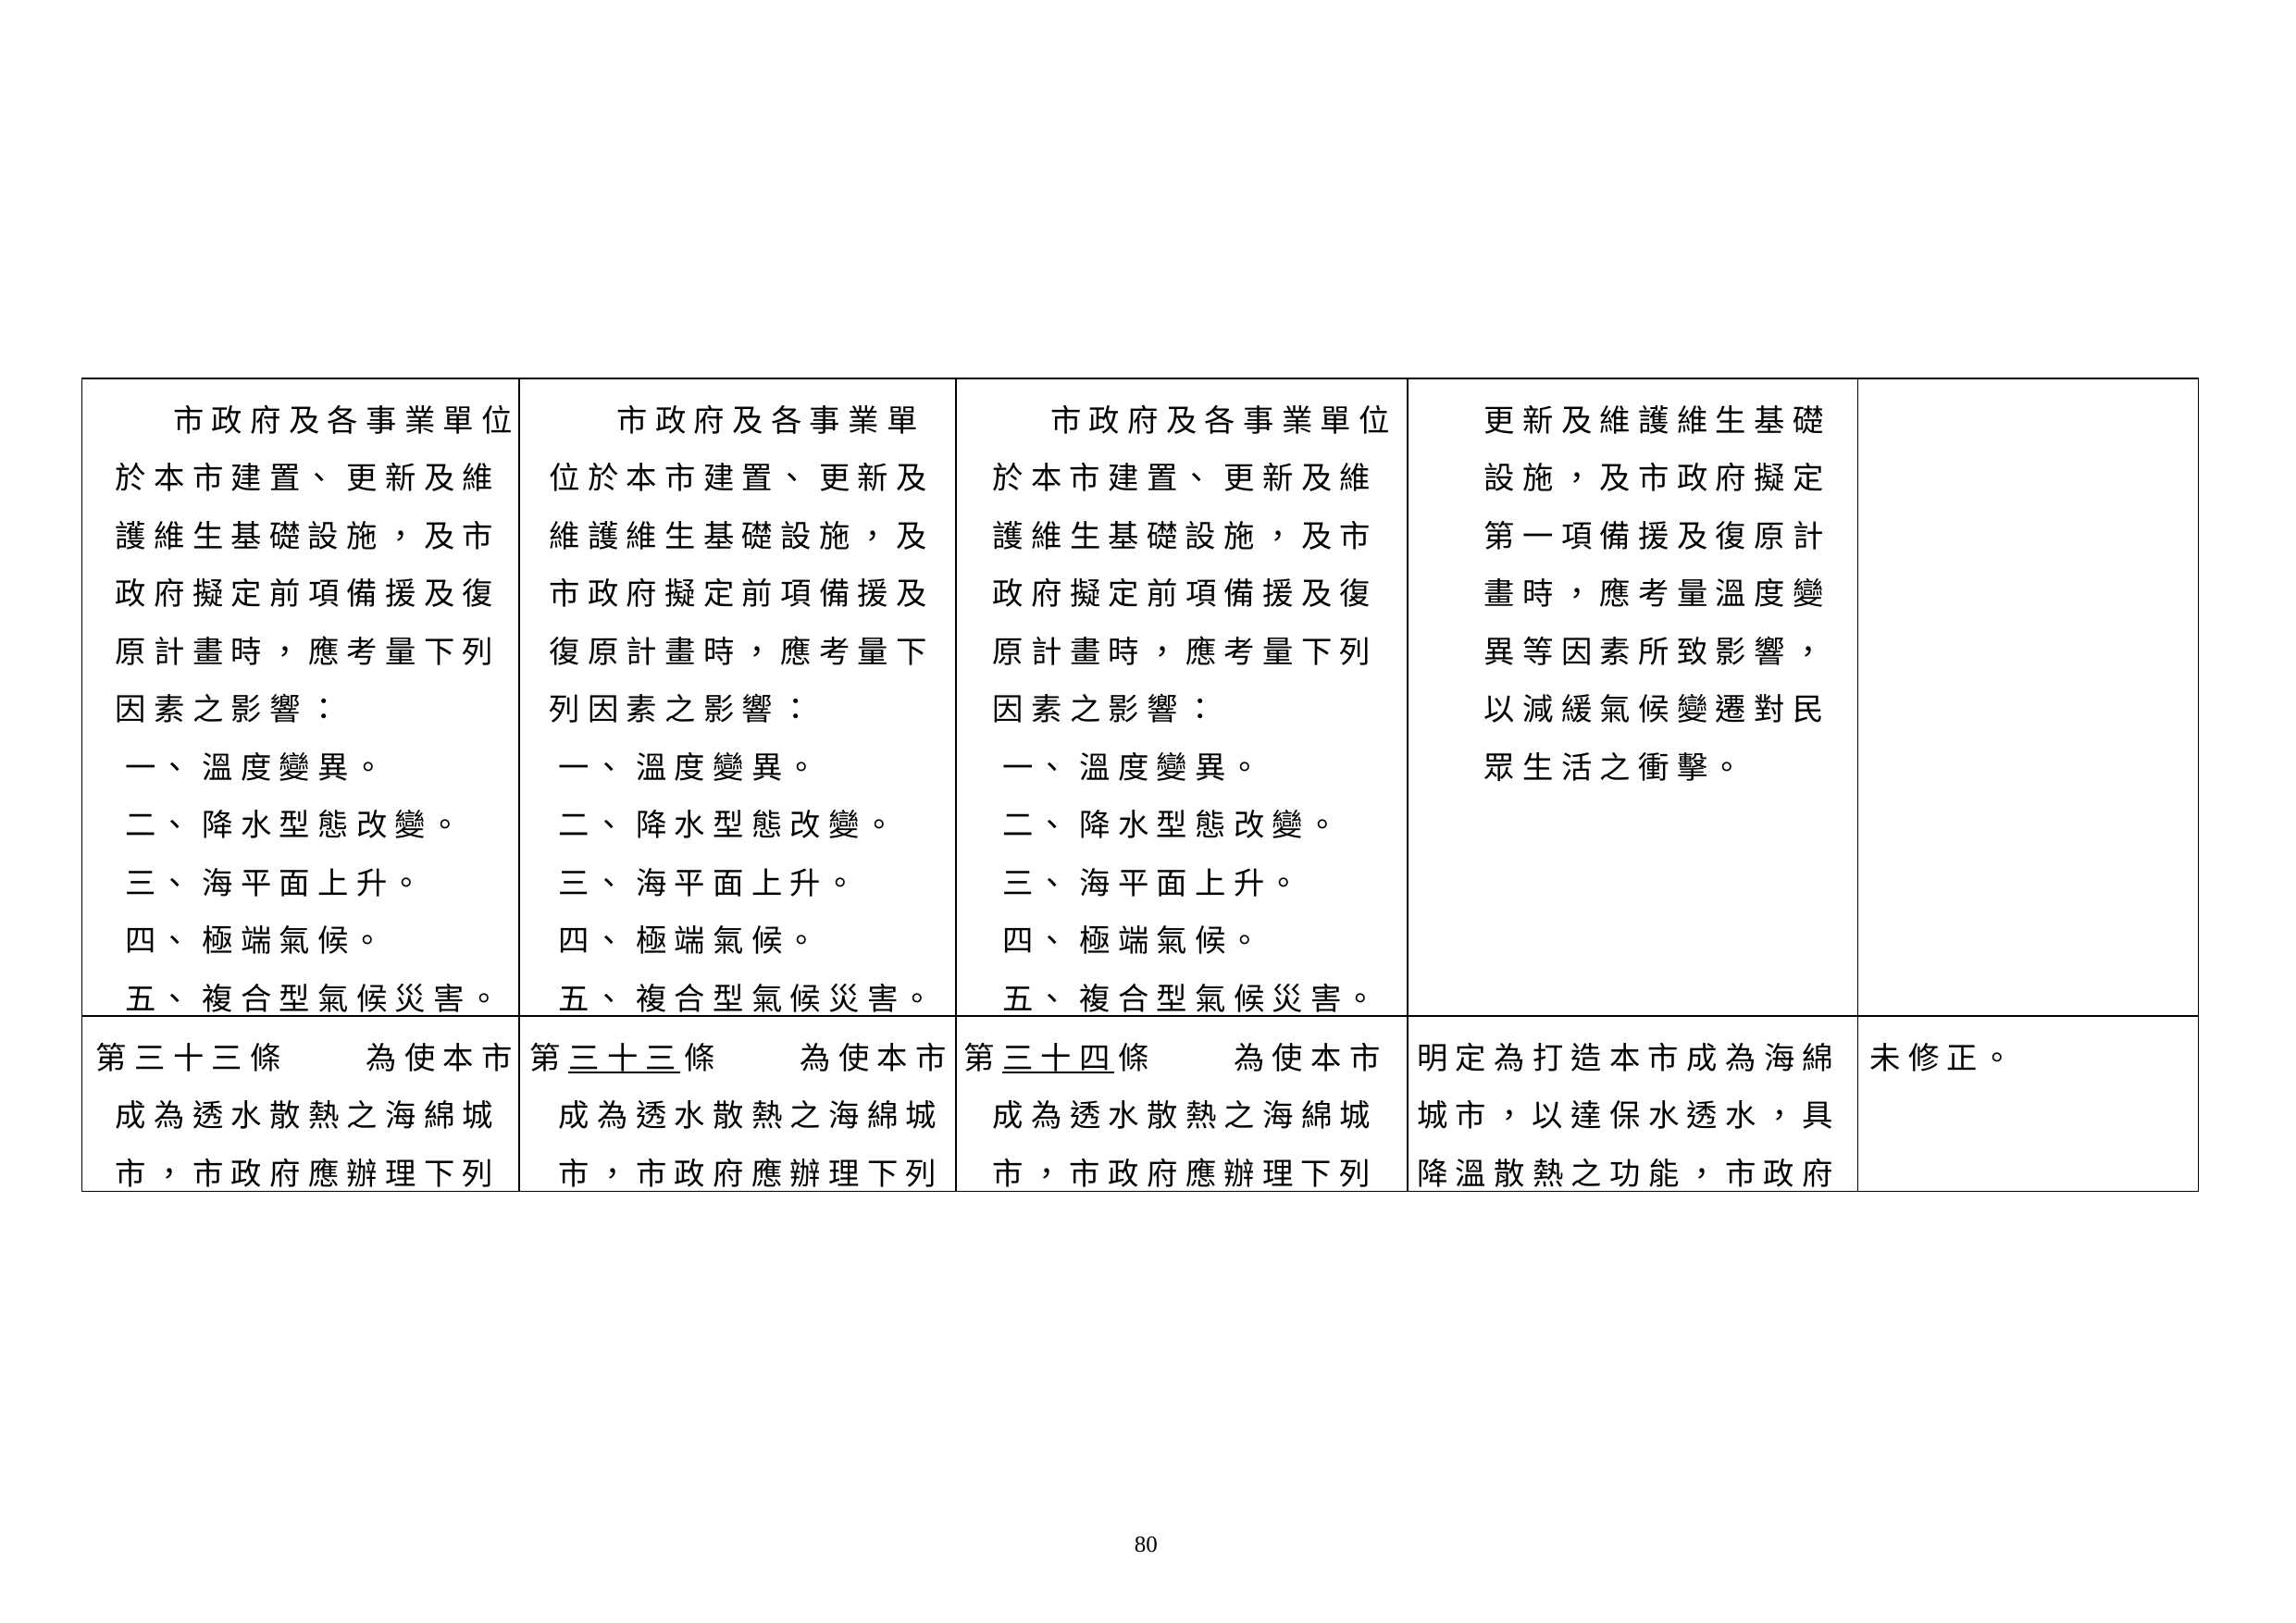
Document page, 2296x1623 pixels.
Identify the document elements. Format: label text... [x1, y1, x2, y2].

table_cell 市政府及各事業單位於本市建置、更新及維護維生基礎設施，及市政府擬定前項備援及復原計畫時，應考量下列因素之影響： 一、溫度變異。 二、降水型態改變。 三、海平面上升。 四、極端氣候。 五、複合型氣候災害。 [82, 379, 518, 1015]
table_cell 未修正。 [1858, 1017, 2198, 1190]
table_cell 市政府及各事業單位於本市建置、更新及維護維生基礎設施，及市政府擬定前項備援及復原計畫時，應考量下列因素之影響： 一、溫度變異。 二、降水型態改變。 三、海平面上升。 四、極端氣候。 五、複合型氣候災害。 [957, 379, 1407, 1015]
table_cell 市政府及各事業單位於本市建置、更新及維護維生基礎設施，及市政府擬定前項備援及復原計畫時，應考量下列因素之影響： 一、溫度變異。 二、降水型態改變。 三、海平面上升。 四、極端氣候。 五、複合型氣候災害。 [520, 379, 955, 1015]
table_cell 第三十三條 為使本市成為透水散熱之海綿城市，市政府應辦理下列 [520, 1017, 955, 1190]
table_cell [1858, 379, 2198, 1015]
table_cell 第三十四條 為使本市成為透水散熱之海綿城市，市政府應辦理下列 [957, 1017, 1407, 1190]
table_cell 更新及維護維生基礎設施，及市政府擬定第一項備援及復原計畫時，應考量溫度變異等因素所致影響，以減緩氣候變遷對民眾生活之衝擊。 [1409, 379, 1857, 1015]
table_cell 明定為打造本市成為海綿城市，以達保水透水，具降溫散熱之功能，市政府 [1409, 1017, 1857, 1190]
table_cell 第三十三條 為使本市成為透水散熱之海綿城市，市政府應辦理下列 [82, 1017, 518, 1190]
